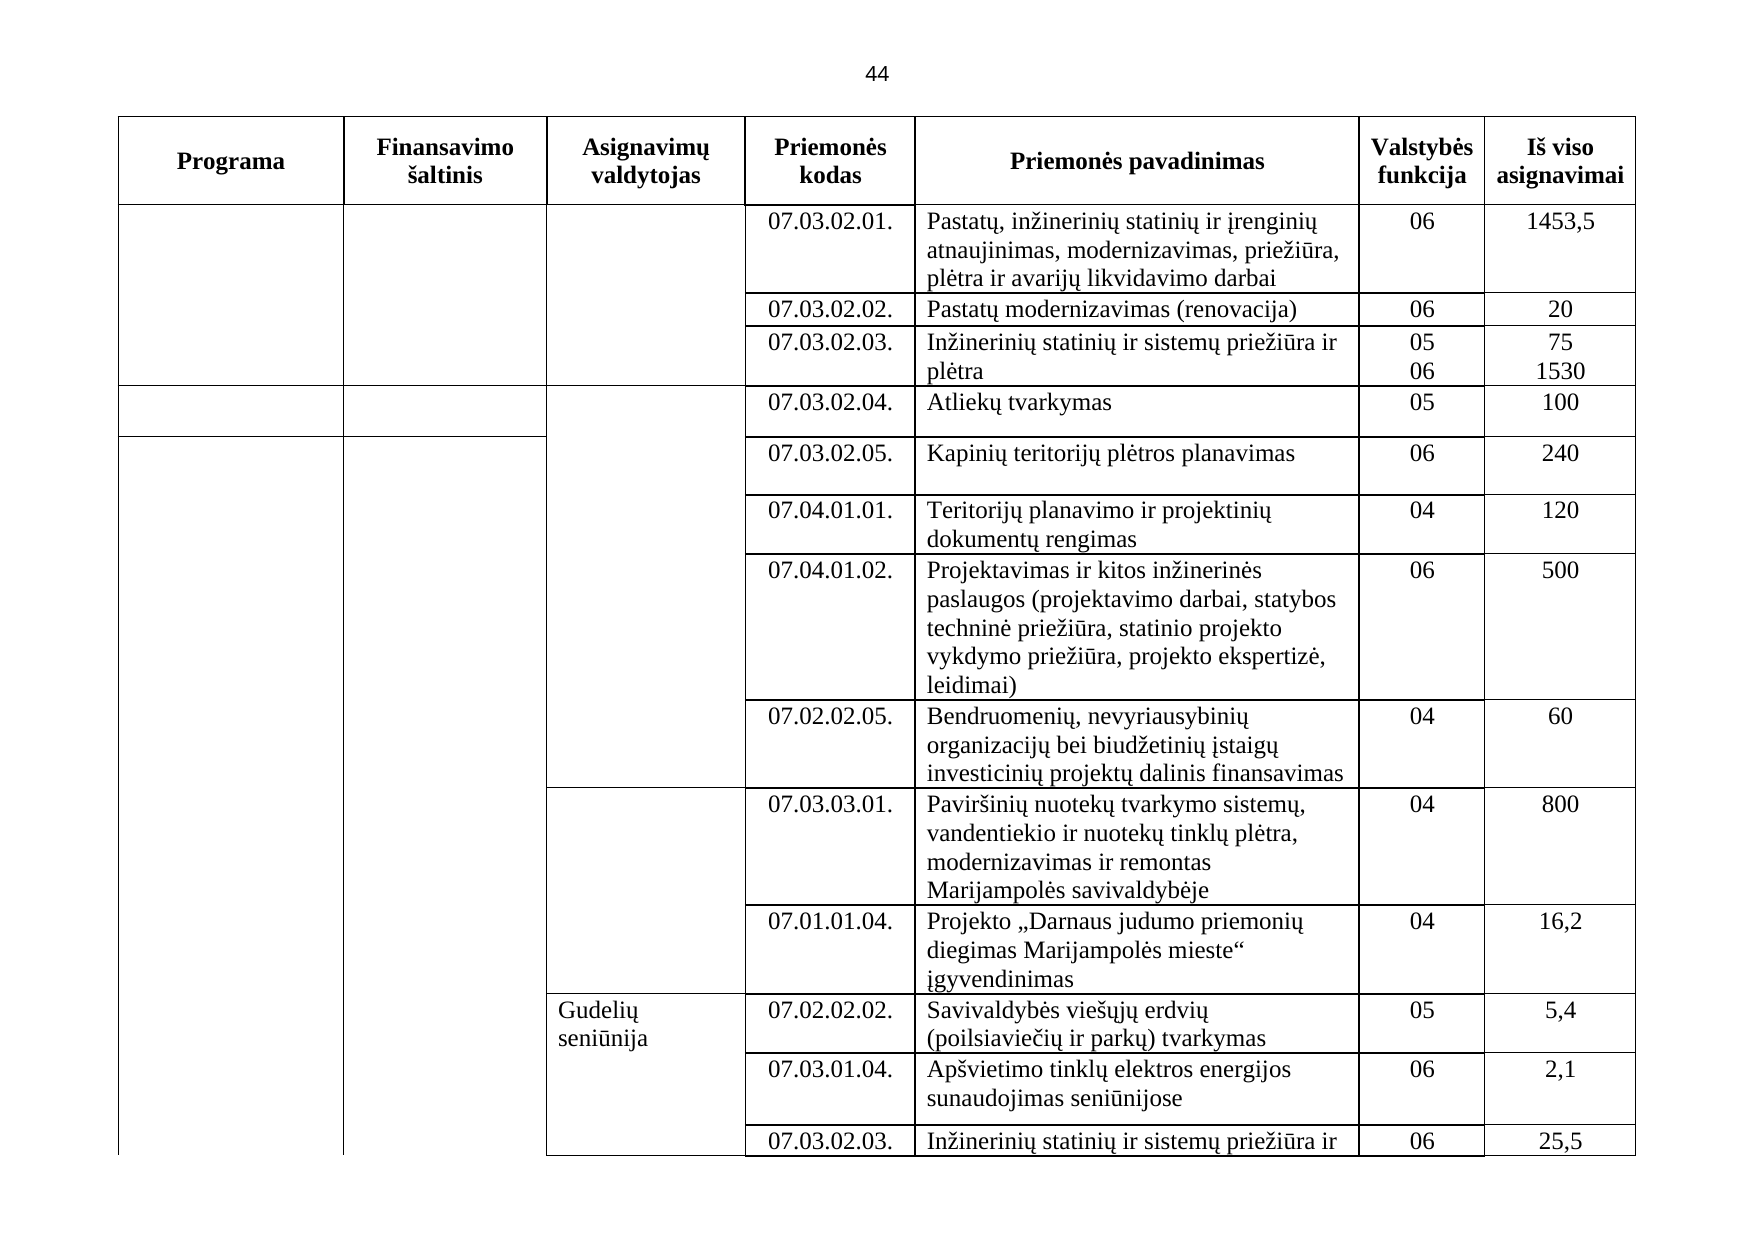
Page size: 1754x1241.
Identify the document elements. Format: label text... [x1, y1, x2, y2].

table_cell 04 [1360, 496, 1484, 553]
table_cell [119, 205, 343, 384]
table_cell 75 1530 [1485, 326, 1635, 384]
table_header Iš viso asignavimai [1485, 117, 1635, 204]
table_cell Apšvietimo tinklų elektros energijos sunaudojimas seniūnijose [916, 1054, 1358, 1124]
table_cell 07.03.02.02. [746, 294, 914, 325]
table_cell Paviršinių nuotekų tvarkymo sistemų, vandentiekio ir nuotekų tinklų plėtra, modernizavimas ir remontas Marijampolės savivaldybėje [916, 789, 1358, 904]
table_cell 100 [1485, 386, 1635, 436]
table_cell 06 [1360, 555, 1484, 699]
table_header Programa [119, 117, 343, 204]
table_cell [344, 205, 546, 384]
table_cell 07.03.01.04. [746, 1054, 914, 1124]
table_cell 5,4 [1485, 994, 1635, 1052]
table_cell 240 [1485, 437, 1635, 493]
table_cell 07.03.02.03. [746, 327, 914, 384]
table_cell 60 [1485, 700, 1635, 787]
table_cell 07.03.02.03. [746, 1126, 914, 1155]
table_header Valstybės funkcija [1360, 117, 1484, 204]
table_cell [547, 205, 745, 384]
table_cell [119, 386, 343, 436]
table_cell [547, 386, 745, 787]
table_cell Projektavimas ir kitos inžinerinės paslaugos (projektavimo darbai, statybos techninė priežiūra, statinio projekto vykdymo priežiūra, projekto ekspertizė, leidimai) [916, 555, 1358, 699]
table_cell 07.04.01.02. [746, 555, 914, 699]
table_cell 06 [1360, 1126, 1484, 1155]
table_cell 05 06 [1360, 327, 1484, 384]
table_cell 06 [1360, 438, 1484, 493]
table_cell 04 [1360, 789, 1484, 904]
table_cell Inžinerinių statinių ir sistemų priežiūra ir plėtra [916, 327, 1358, 384]
table_cell Teritorijų planavimo ir projektinių dokumentų rengimas [916, 496, 1358, 553]
table_cell 07.02.02.05. [746, 701, 914, 787]
table_cell 07.03.02.04. [746, 387, 914, 436]
table_cell 800 [1485, 788, 1635, 904]
table_cell Savivaldybės viešųjų erdvių (poilsiaviečių ir parkų) tvarkymas [916, 995, 1358, 1052]
table_cell [547, 788, 745, 993]
table_header Priemonės pavadinimas [916, 117, 1358, 204]
table_cell 06 [1360, 294, 1484, 325]
table_cell 1453,5 [1485, 205, 1635, 292]
table_cell 20 [1485, 293, 1635, 325]
table_cell 120 [1485, 495, 1635, 553]
table_cell Pastatų modernizavimas (renovacija) [916, 294, 1358, 325]
table_cell 07.03.02.01. [746, 206, 914, 292]
table_cell Inžinerinių statinių ir sistemų priežiūra ir [916, 1126, 1358, 1155]
table_cell 07.03.03.01. [746, 789, 914, 904]
table_cell Bendruomenių, nevyriausybinių organizacijų bei biudžetinių įstaigų investicinių projektų dalinis finansavimas [916, 701, 1358, 787]
table_cell Projekto „Darnaus judumo priemonių diegimas Marijampolės mieste“ įgyvendinimas [916, 906, 1358, 993]
table_cell [344, 437, 546, 1155]
table_cell 16,2 [1485, 905, 1635, 993]
table_cell [119, 437, 343, 1155]
table_cell 05 [1360, 387, 1484, 436]
table_cell 07.02.02.02. [746, 995, 914, 1052]
table_cell Kapinių teritorijų plėtros planavimas [916, 438, 1358, 493]
table_cell 05 [1360, 995, 1484, 1052]
table_cell 06 [1360, 1054, 1484, 1124]
table_cell Atliekų tvarkymas [916, 387, 1358, 436]
table_cell 07.01.01.04. [746, 906, 914, 993]
table_cell 07.03.02.05. [746, 438, 914, 493]
table_header Finansavimo šaltinis [345, 117, 546, 204]
table_cell 06 [1360, 205, 1484, 292]
table_cell 25,5 [1485, 1125, 1635, 1155]
table_cell Gudelių seniūnija [547, 994, 745, 1155]
table_header Priemonės kodas [746, 117, 914, 204]
table_header Asignavimų valdytojas [548, 117, 744, 204]
table_cell 07.04.01.01. [746, 496, 914, 553]
table_cell 04 [1360, 906, 1484, 993]
table_cell [344, 386, 546, 436]
table_cell 2,1 [1485, 1053, 1635, 1124]
table_cell Pastatų, inžinerinių statinių ir įrenginių atnaujinimas, modernizavimas, priežiūra, plėtra ir avarijų likvidavimo darbai [916, 205, 1358, 292]
table_cell 04 [1360, 701, 1484, 787]
table_cell 500 [1485, 554, 1635, 699]
